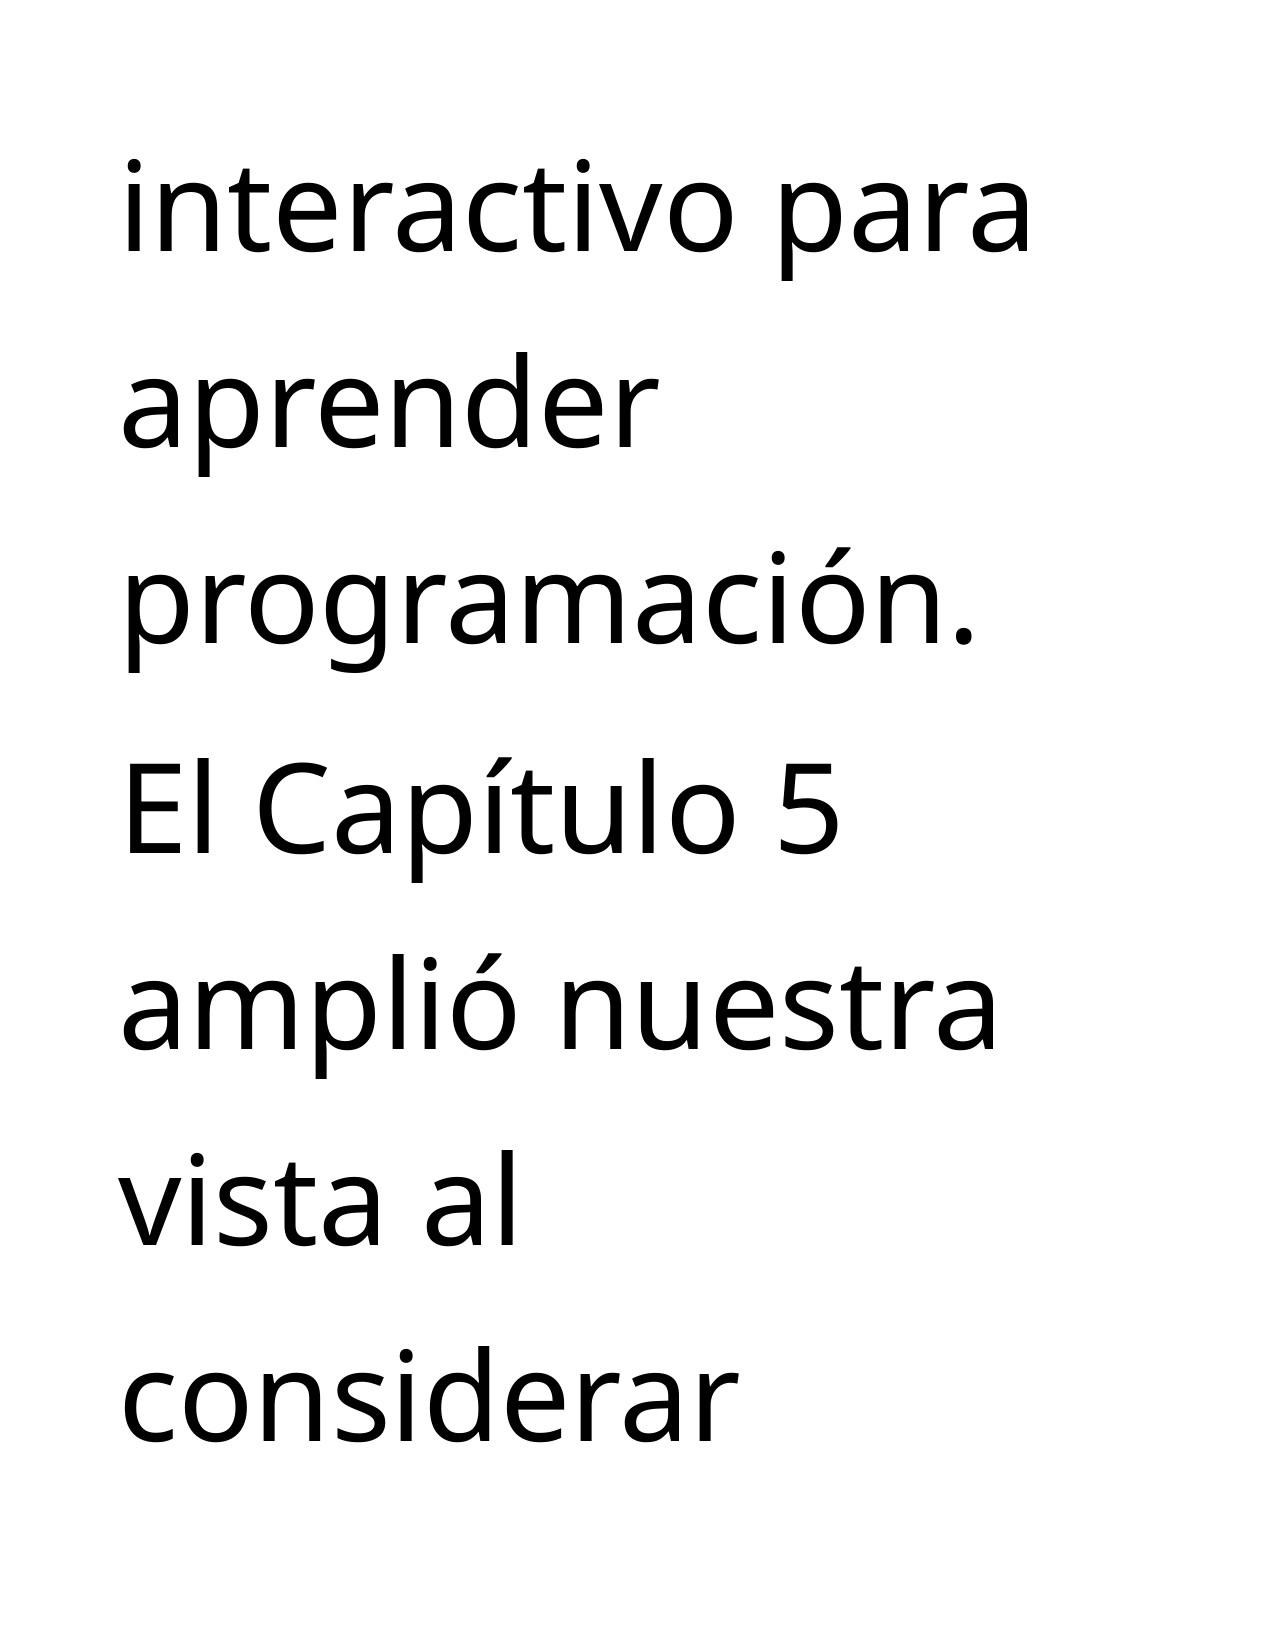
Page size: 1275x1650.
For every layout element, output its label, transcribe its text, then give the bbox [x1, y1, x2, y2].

text interactivo para aprender programación. [118, 118, 1157, 680]
text El Capítulo 5 amplió nuestra vista al considerar [118, 720, 1157, 1478]
